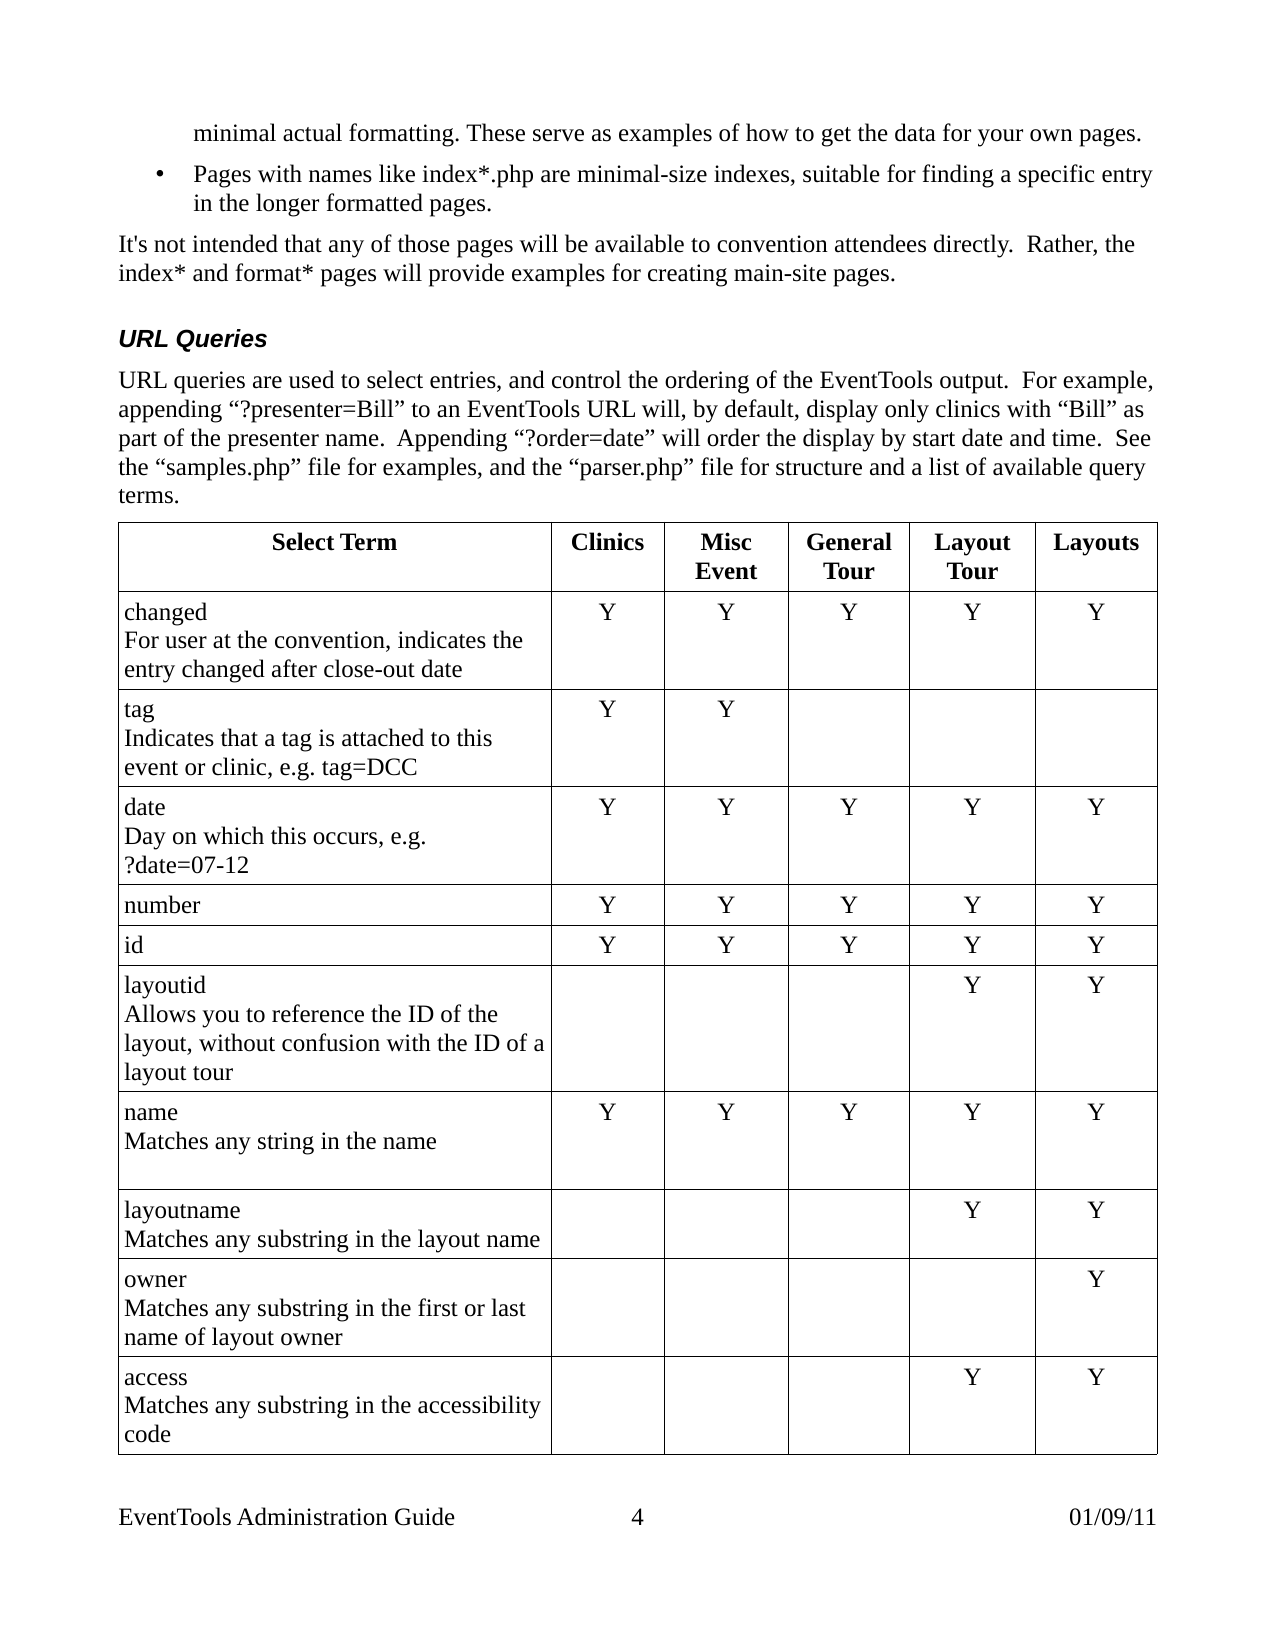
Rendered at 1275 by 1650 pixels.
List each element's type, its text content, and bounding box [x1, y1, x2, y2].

table_cell Y [552, 592, 664, 688]
table_header General Tour [789, 523, 909, 591]
table_header Layouts [1036, 523, 1157, 591]
table_cell [552, 1357, 664, 1454]
table_cell Y [1036, 1190, 1157, 1258]
table_header Select Term [119, 523, 551, 591]
table_header Misc Event [665, 523, 788, 591]
table_cell [1036, 690, 1157, 786]
table_cell [665, 1259, 788, 1356]
table_cell Y [665, 926, 788, 965]
table_cell Y [552, 1092, 664, 1189]
table_cell Y [1036, 885, 1157, 924]
table_cell layoutname Matches any substring in the layout name [119, 1190, 551, 1258]
list Pages with names like index*.php are minimal-size indexes, suitable for finding a specific entry in the longer formatted pages. [156, 159, 1157, 217]
table_cell Y [1036, 1357, 1157, 1454]
table_cell Y [910, 787, 1035, 884]
table_cell Y [665, 592, 788, 688]
table_cell Y [789, 926, 909, 965]
table_cell Y [789, 1092, 909, 1189]
table_cell Y [789, 787, 909, 884]
table_cell access Matches any substring in the accessibility code [119, 1357, 551, 1454]
table_cell Y [910, 1357, 1035, 1454]
table_cell [665, 1190, 788, 1258]
table_cell [789, 966, 909, 1091]
table_cell Y [910, 885, 1035, 924]
table_cell Y [1036, 592, 1157, 688]
table_cell Y [910, 966, 1035, 1091]
table_cell Y [1036, 1092, 1157, 1189]
table_cell [789, 690, 909, 786]
list minimal actual formatting. These serve as examples of how to get the data for your own pages. [156, 118, 1157, 147]
table_header Clinics [552, 523, 664, 591]
table_cell Y [552, 885, 664, 924]
table_cell Y [910, 926, 1035, 965]
table_cell [910, 1259, 1035, 1356]
table_cell [552, 966, 664, 1091]
table_cell layoutid Allows you to reference the ID of the layout, without confusion with the ID of a layout tour [119, 966, 551, 1091]
table_cell Y [1036, 787, 1157, 884]
table_cell Y [665, 1092, 788, 1189]
text It's not intended that any of those pages will be available to convention attendees directly. Rather, the index* and format* pages will provide examples for creating main-site pages. [118, 229, 1157, 287]
table_cell Y [552, 690, 664, 786]
table_cell Y [552, 926, 664, 965]
table_cell Y [552, 787, 664, 884]
table_header Layout Tour [910, 523, 1035, 591]
table_cell id [119, 926, 551, 965]
table_cell Y [665, 787, 788, 884]
table_cell Y [1036, 966, 1157, 1091]
table_cell date Day on which this occurs, e.g. ?date=07-12 [119, 787, 551, 884]
table_cell [910, 690, 1035, 786]
table_cell Y [1036, 1259, 1157, 1356]
table_cell Y [910, 1092, 1035, 1189]
table_cell Y [665, 885, 788, 924]
table_cell changed For user at the convention, indicates the entry changed after close-out date [119, 592, 551, 688]
subtitle URL Queries [118, 324, 1157, 353]
table_cell [552, 1190, 664, 1258]
table_cell [552, 1259, 664, 1356]
text URL queries are used to select entries, and control the ordering of the EventTools output. For example, appending “?presenter=Bill” to an EventTools URL will, by default, display only clinics with “Bill” as part of the presenter name. Appending “?order=date” will order the display by start date and time. See the “samples.php” file for examples, and the “parser.php” file for structure and a list of available query terms. [118, 365, 1157, 509]
table_cell [789, 1357, 909, 1454]
table_cell Y [910, 592, 1035, 688]
table_cell name Matches any string in the name [119, 1092, 551, 1189]
table_cell [789, 1190, 909, 1258]
table_cell Y [1036, 926, 1157, 965]
table_cell Y [910, 1190, 1035, 1258]
table_cell Y [789, 592, 909, 688]
table_cell number [119, 885, 551, 924]
table_cell Y [665, 690, 788, 786]
table_cell Y [789, 885, 909, 924]
table_cell owner Matches any substring in the first or last name of layout owner [119, 1259, 551, 1356]
table_cell [789, 1259, 909, 1356]
table_cell [665, 966, 788, 1091]
table_cell [665, 1357, 788, 1454]
table_cell tag Indicates that a tag is attached to this event or clinic, e.g. tag=DCC [119, 690, 551, 786]
